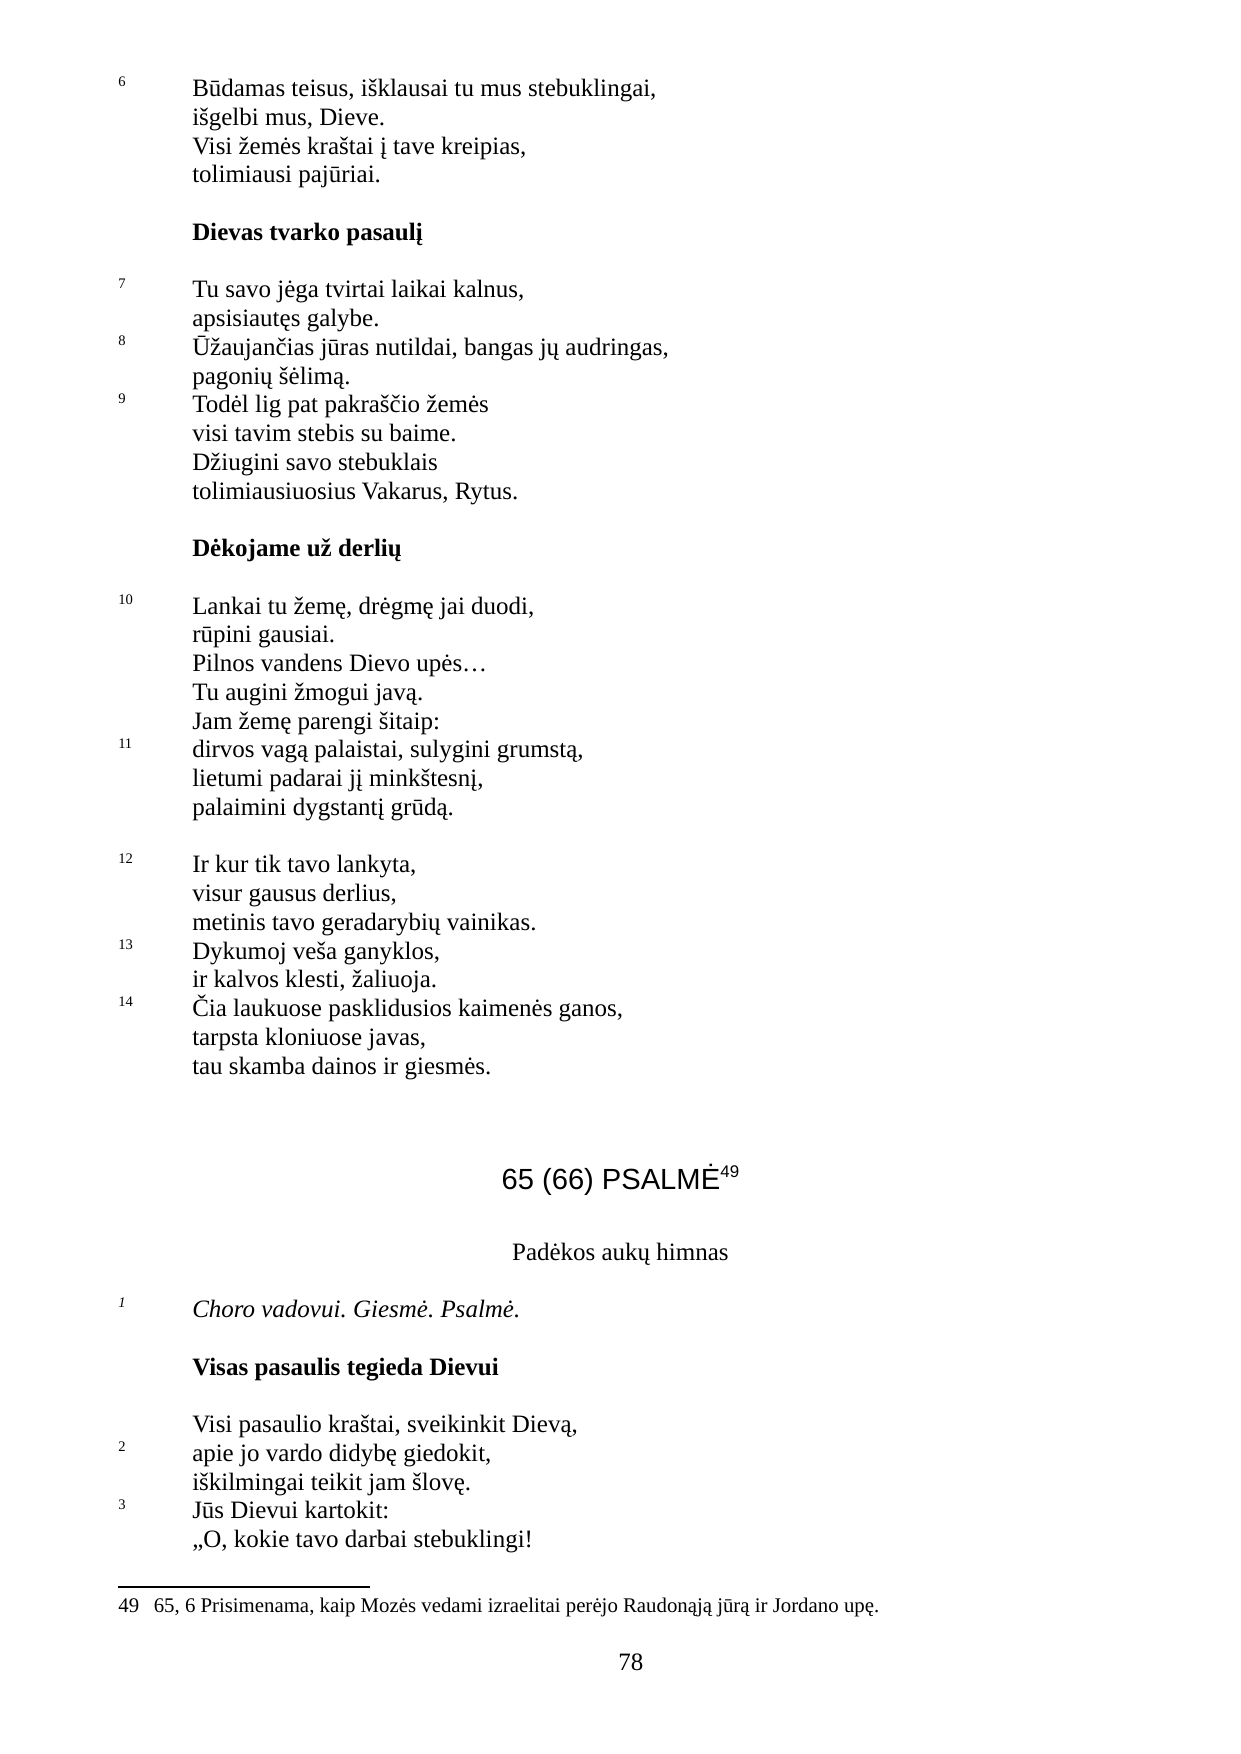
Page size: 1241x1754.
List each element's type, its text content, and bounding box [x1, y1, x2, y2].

text 2 apie jo vardo didybę giedokit, [118, 1438, 1122, 1467]
text 12 Ir kur tik tavo lankyta, [118, 849, 1122, 878]
text lietumi padarai jį minkštesnį, [118, 763, 1122, 792]
text 1 Choro vadovui. Giesmė. Psalmė. [118, 1294, 1122, 1323]
text ir kalvos klesti, žaliuoja. [118, 964, 1122, 993]
text Džiugini savo stebuklais [118, 447, 1122, 476]
text Visi pasaulio kraštai, sveikinkit Dievą, [118, 1409, 1122, 1438]
text tolimiausiuosius Vakarus, Rytus. [118, 476, 1122, 504]
text 11 dirvos vagą palaistai, sulygini grumstą, [118, 734, 1122, 763]
text metinis tavo geradarybių vainikas. [118, 907, 1122, 936]
text Padėkos aukų himnas [118, 1237, 1122, 1266]
text išgelbi mus, Dieve. [118, 102, 1122, 131]
text Visas pasaulis tegieda Dievui [118, 1352, 1122, 1381]
text 8 Ūžaujančias jūras nutildai, bangas jų audringas, [118, 332, 1122, 361]
text rūpini gausiai. [118, 619, 1122, 648]
text visur gausus derlius, [118, 878, 1122, 907]
text 7 Tu savo jėga tvirtai laikai kalnus, [118, 274, 1122, 303]
text apsisiautęs galybe. [118, 303, 1122, 332]
text Tu augini žmogui javą. [118, 677, 1122, 706]
text Jam žemę parengi šitaip: [118, 706, 1122, 734]
text 13 Dykumoj veša ganyklos, [118, 936, 1122, 964]
text palaimini dygstantį grūdą. [118, 792, 1122, 821]
text 6 Būdamas teisus, išklausai tu mus stebuklingai, [118, 73, 1122, 102]
text visi tavim stebis su baime. [118, 418, 1122, 447]
text „O, kokie tavo darbai stebuklingi! [118, 1524, 1122, 1553]
text 65, 6 Prisimenama, kaip Mozės vedami izraelitai perėjo Raudonąją jūrą ir Jordano upę. [118, 1593, 1122, 1617]
text tau skamba dainos ir giesmės. [118, 1051, 1122, 1079]
text Pilnos vandens Dievo upės… [118, 648, 1122, 677]
text iškilmingai teikit jam šlovę. [118, 1467, 1122, 1496]
subtitle 65 (66) PSALMĖ [118, 1162, 1122, 1196]
text Dėkojame už derlių [118, 533, 1122, 562]
text 10 Lankai tu žemę, drėgmę jai duodi, [118, 591, 1122, 619]
text tolimiausi pajūriai. [118, 159, 1122, 188]
text tarpsta kloniuose javas, [118, 1022, 1122, 1051]
text 3 Jūs Dievui kartokit: [118, 1496, 1122, 1524]
text 14 Čia laukuose pasklidusios kaimenės ganos, [118, 993, 1122, 1022]
text Dievas tvarko pasaulį [118, 217, 1122, 246]
text 9 Todėl lig pat pakraščio žemės [118, 389, 1122, 418]
text pagonių šėlimą. [118, 361, 1122, 389]
text Visi žemės kraštai į tave kreipias, [118, 131, 1122, 159]
